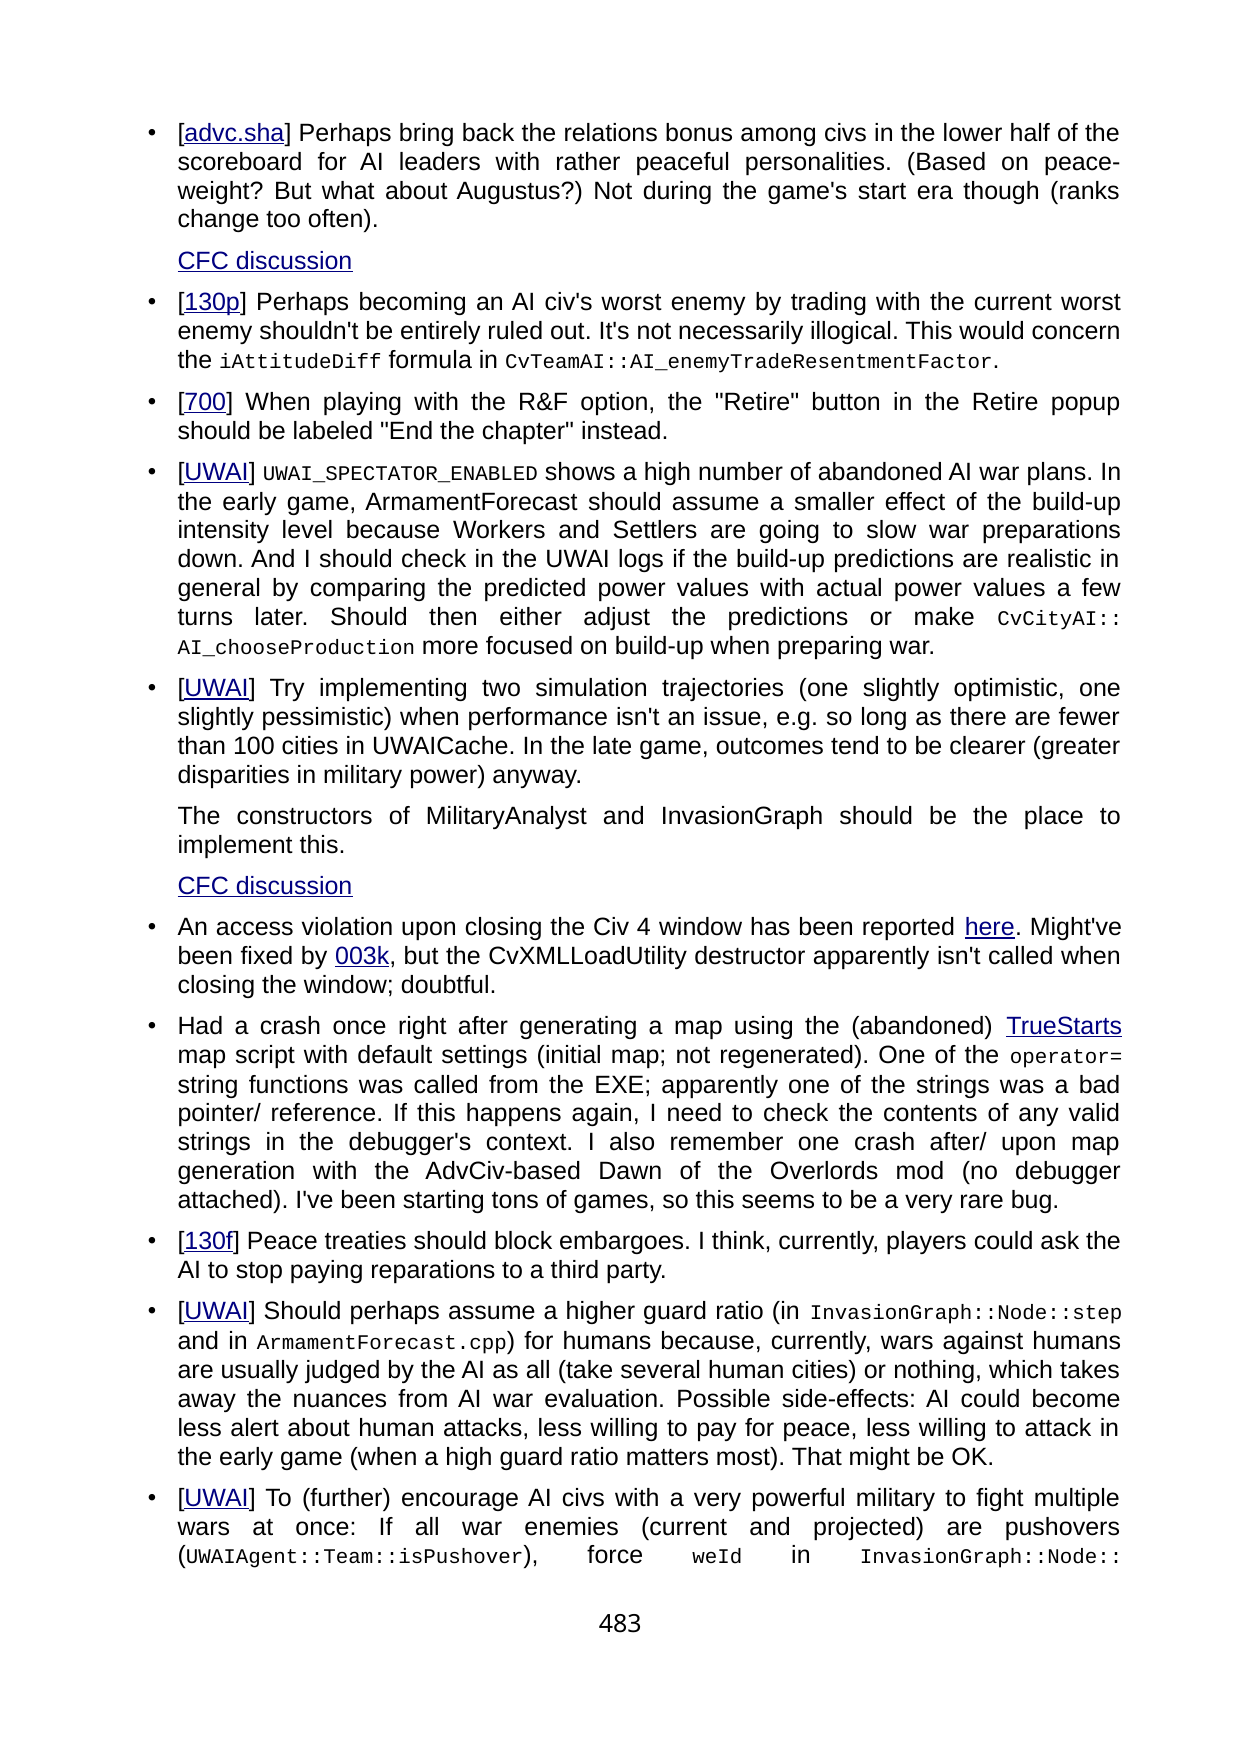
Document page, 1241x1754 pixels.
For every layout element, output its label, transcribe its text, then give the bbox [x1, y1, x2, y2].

list Had a crash once right after generating a map using the (abandoned) TrueStarts map script with default settings (initial map; not regenerated). One of the operator= string functions was called from the EXE; apparently one of the strings was a bad pointer/ reference. If this happens again, I need to check the contents of any valid strings in the debugger's context. I also remember one crash after/ upon map generation with the AdvCiv-based Dawn of the Overlords mod (no debugger attached). I've been starting tons of games, so this seems to be a very rare bug. [148, 1011, 1122, 1213]
list [130f] Peace treaties should block embargoes. I think, currently, players could ask the AI to stop paying reparations to a third party. [148, 1226, 1122, 1283]
list [UWAI] UWAI_SPECTATOR_ENABLED shows a high number of abandoned AI war plans. In the early game, ArmamentForecast should assume a smaller effect of the build-up intensity level because Workers and Settlers are going to slow war preparations down. And I should check in the UWAI logs if the build-up predictions are realistic in general by comparing the predicted power values with actual power values a few turns later. Should then either adjust the predictions or make CvCityAI:: AI_chooseProduction more focused on build-up when preparing war. [148, 457, 1122, 661]
list [advc.sha] Perhaps bring back the relations bonus among civs in the lower half of the scoreboard for AI leaders with rather peaceful personalities. (Based on peace-weight? But what about Augustus?) Not during the game's start era though (ranks change too often). [148, 118, 1122, 233]
list An access violation upon closing the Civ 4 window has been reported here. Might've been fixed by 003k, but the CvXMLLoadUtility destructor apparently isn't called when closing the window; doubtful. [148, 912, 1122, 999]
list [UWAI] Try implementing two simulation trajectories (one slightly optimistic, one slightly pessimistic) when performance isn't an issue, e.g. so long as there are fewer than 100 cities in UWAICache. In the late game, outcomes tend to be clearer (greater disparities in military power) anyway. [148, 673, 1122, 788]
list [UWAI] Should perhaps assume a higher guard ratio (in InvasionGraph::Node::step and in ArmamentForecast.cpp) for humans because, currently, wars against humans are usually judged by the AI as all (take several human cities) or nothing, which takes away the nuances from AI war evaluation. Possible side-effects: AI could become less alert about human attacks, less willing to pay for peace, less willing to attack in the early game (when a high guard ratio matters most). That might be OK. [148, 1296, 1122, 1470]
list [UWAI] To (further) encourage AI civs with a very powerful military to fight multiple wars at once: If all war enemies (current and projected) are pushovers (UWAIAgent::Team::isPushover), force weId in InvasionGraph::Node:: [148, 1483, 1122, 1570]
list [700] When playing with the R&F option, the "Retire" button in the Retire popup should be labeled "End the chapter" instead. [148, 387, 1122, 444]
list The constructors of MilitaryAnalyst and InvasionGraph should be the place to implement this. [148, 801, 1122, 858]
list [130p] Perhaps becoming an AI civ's worst enemy by trading with the current worst enemy shouldn't be entirely ruled out. It's not necessarily illogical. This would concern the iAttitudeDiff formula in CvTeamAI::AI_enemyTradeResentmentFactor. [148, 287, 1122, 374]
list CFC discussion [148, 871, 1122, 900]
list CFC discussion [148, 246, 1122, 274]
